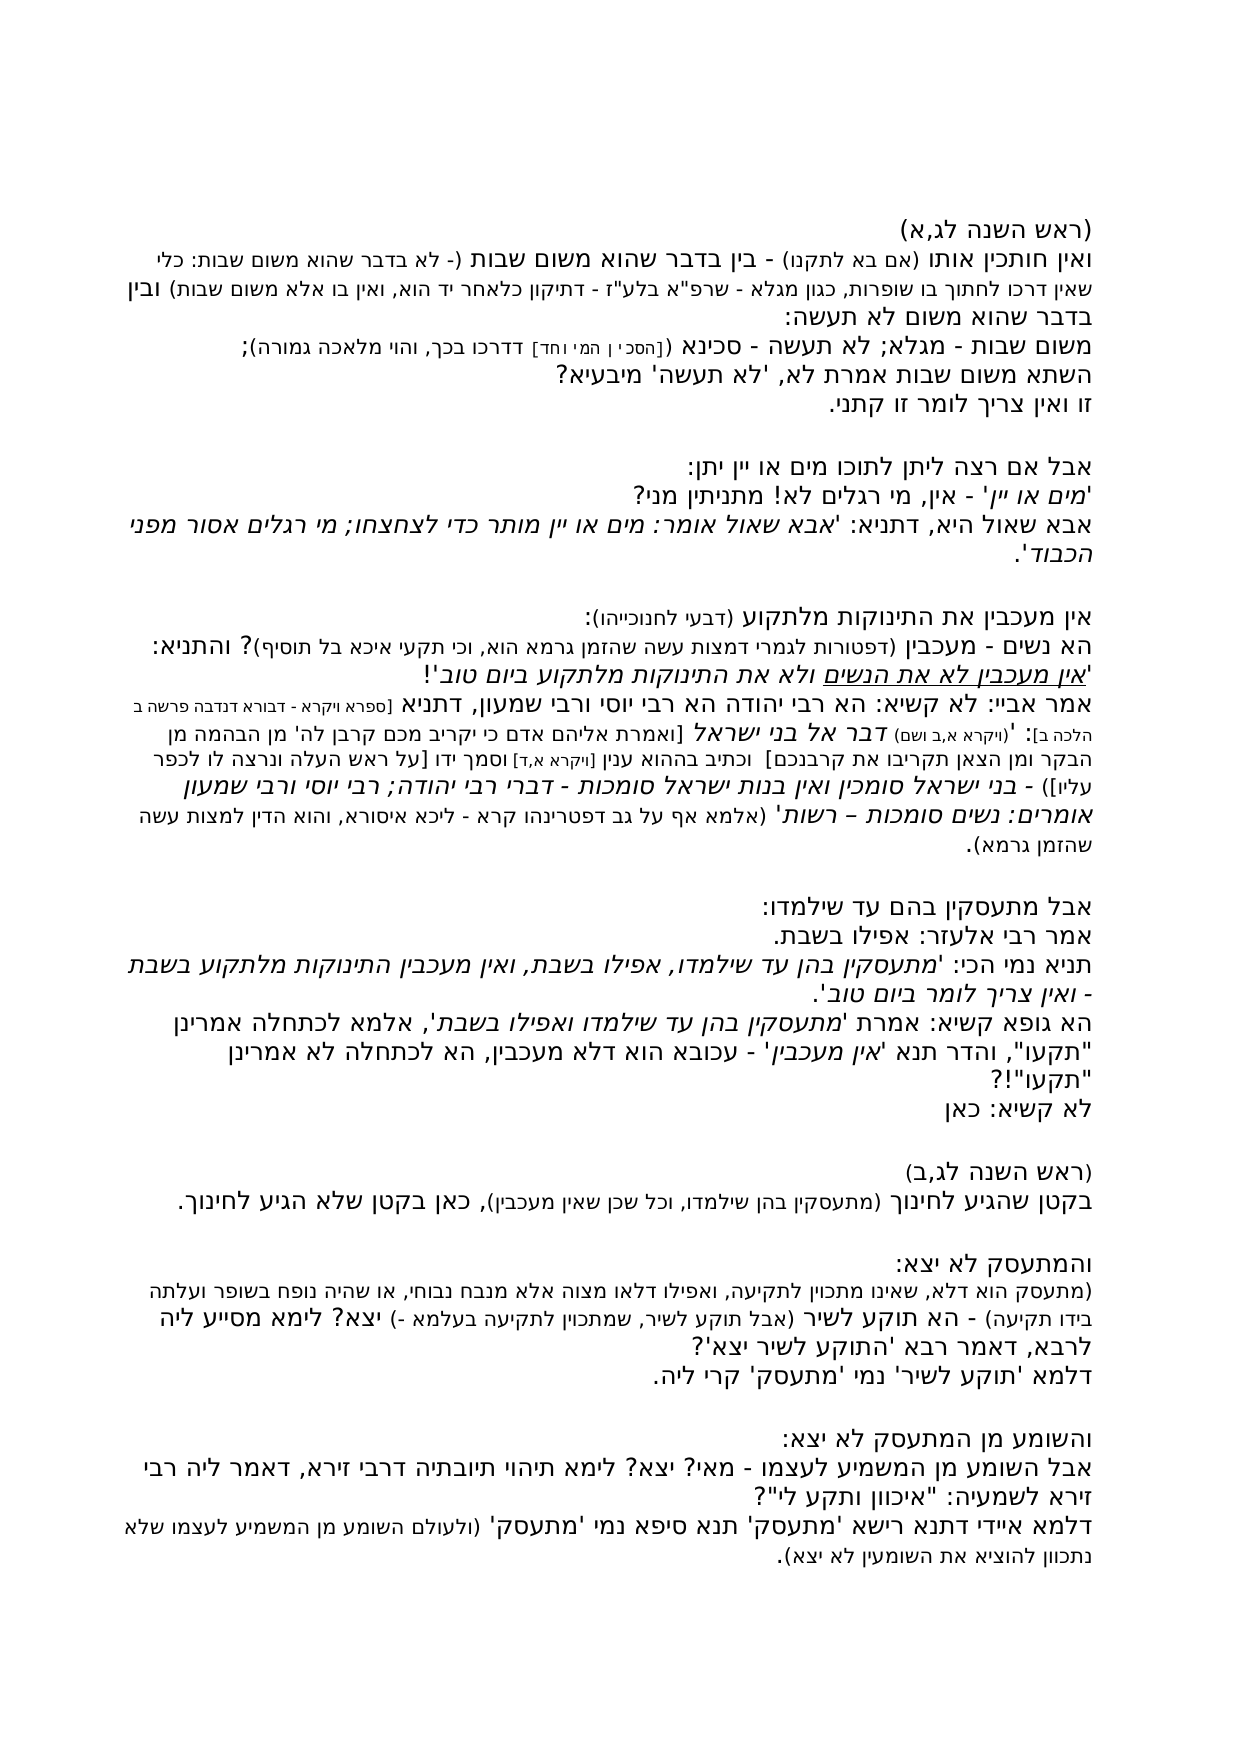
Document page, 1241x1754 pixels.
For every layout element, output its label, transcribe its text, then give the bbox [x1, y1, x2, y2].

text אבא שאול היא, דתניא: 'אבא שאול אומר: מים או יין מותר כדי לצחצחו; מי רגלים אסור מפני הכבוד'. [118, 510, 1092, 568]
text תניא נמי הכי: 'מתעסקין בהן עד שילמדו, אפילו בשבת, ואין מעכבין התינוקות מלתקוע בשבת - ואין צריך לומר ביום טוב'. [118, 950, 1092, 1008]
text אמר רבי אלעזר: אפילו בשבת. [118, 921, 1092, 950]
text בקטן שהגיע לחינוך (מתעסקין בהן שילמדו, וכל שכן שאין מעכבין), כאן בקטן שלא הגיע לחינוך. [118, 1187, 1092, 1216]
text זו ואין צריך לומר זו קתני. [118, 389, 1092, 418]
text אין מעכבין את התינוקות מלתקוע (דבעי לחנוכייהו): [118, 602, 1092, 631]
text דלמא 'תוקע לשיר' נמי 'מתעסק' קרי ליה. [118, 1362, 1092, 1391]
text אבל אם רצה ליתן לתוכו מים או יין יתן: [118, 452, 1092, 481]
text לא קשיא: כאן [118, 1095, 1092, 1124]
text 'מים או יין' - אין, מי רגלים לא! מתניתין מני? [118, 481, 1092, 510]
text אמר אביי: לא קשיא: הא רבי יהודה הא רבי יוסי ורבי שמעון, דתניא [ספרא ויקרא - דבורא דנדבה פרשה ב הלכה ב]: '(ויקרא א,ב ושם) דבר אל בני ישראל [ואמרת אליהם אדם כי יקריב מכם קרבן לה' מן הבהמה מן הבקר ומן הצאן תקריבו את קרבנכם] וכתיב בההוא ענין [ויקרא א,ד] וסמך ידו [על ראש העלה ונרצה לו לכפר עליו]) - בני ישראל סומכין ואין בנות ישראל סומכות - דברי רבי יהודה; רבי יוסי ורבי שמעון אומרים: נשים סומכות – רשות' (אלמא אף על גב דפטרינהו קרא - ליכא איסורא, והוא הדין למצות עשה שהזמן גרמא). [118, 689, 1092, 858]
text הא נשים - מעכבין (דפטורות לגמרי דמצות עשה שהזמן גרמא הוא, וכי תקעי איכא בל תוסיף)? והתניא: 'אין מעכבין לא את הנשים ולא את התינוקות מלתקוע ביום טוב'! [118, 631, 1092, 689]
text אבל השומע מן המשמיע לעצמו - מאי? יצא? לימא תיהוי תיובתיה דרבי זירא, דאמר ליה רבי זירא לשמעיה: "איכוון ותקע לי"? [118, 1453, 1092, 1511]
text (ראש השנה לג,א) [118, 216, 1092, 244]
text והשומע מן המתעסק לא יצא: [118, 1424, 1092, 1453]
text הא גופא קשיא: אמרת 'מתעסקין בהן עד שילמדו ואפילו בשבת', אלמא לכתחלה אמרינן "תקעו", והדר תנא 'אין מעכבין' - עכובא הוא דלא מעכבין, הא לכתחלה לא אמרינן "תקעו"!? [118, 1008, 1092, 1095]
text דלמא איידי דתנא רישא 'מתעסק' תנא סיפא נמי 'מתעסק' (ולעולם השומע מן המשמיע לעצמו שלא נתכוון להוציא את השומעין לא יצא). [118, 1511, 1092, 1569]
text (ראש השנה לג,ב) [118, 1158, 1092, 1187]
text משום שבות - מגלא; לא תעשה - סכינא ([הסכין המיוחד] דדרכו בכך, והוי מלאכה גמורה); [118, 331, 1092, 360]
text (מתעסק הוא דלא, שאינו מתכוין לתקיעה, ואפילו דלאו מצוה אלא מנבח נבוחי, או שהיה נופח בשופר ועלתה בידו תקיעה) - הא תוקע לשיר (אבל תוקע לשיר, שמתכוין לתקיעה בעלמא -) יצא? לימא מסייע ליה לרבא, דאמר רבא 'התוקע לשיר יצא'? [118, 1279, 1092, 1362]
text אבל מתעסקין בהם עד שילמדו: [118, 892, 1092, 921]
text והמתעסק לא יצא: [118, 1250, 1092, 1279]
text ואין חותכין אותו (אם בא לתקנו) - בין בדבר שהוא משום שבות (- לא בדבר שהוא משום שבות: כלי שאין דרכו לחתוך בו שופרות, כגון מגלא - שרפ"א בלע"ז - דתיקון כלאחר יד הוא, ואין בו אלא משום שבות) ובין בדבר שהוא משום לא תעשה: [118, 244, 1092, 331]
text השתא משום שבות אמרת לא, 'לא תעשה' מיבעיא? [118, 360, 1092, 389]
